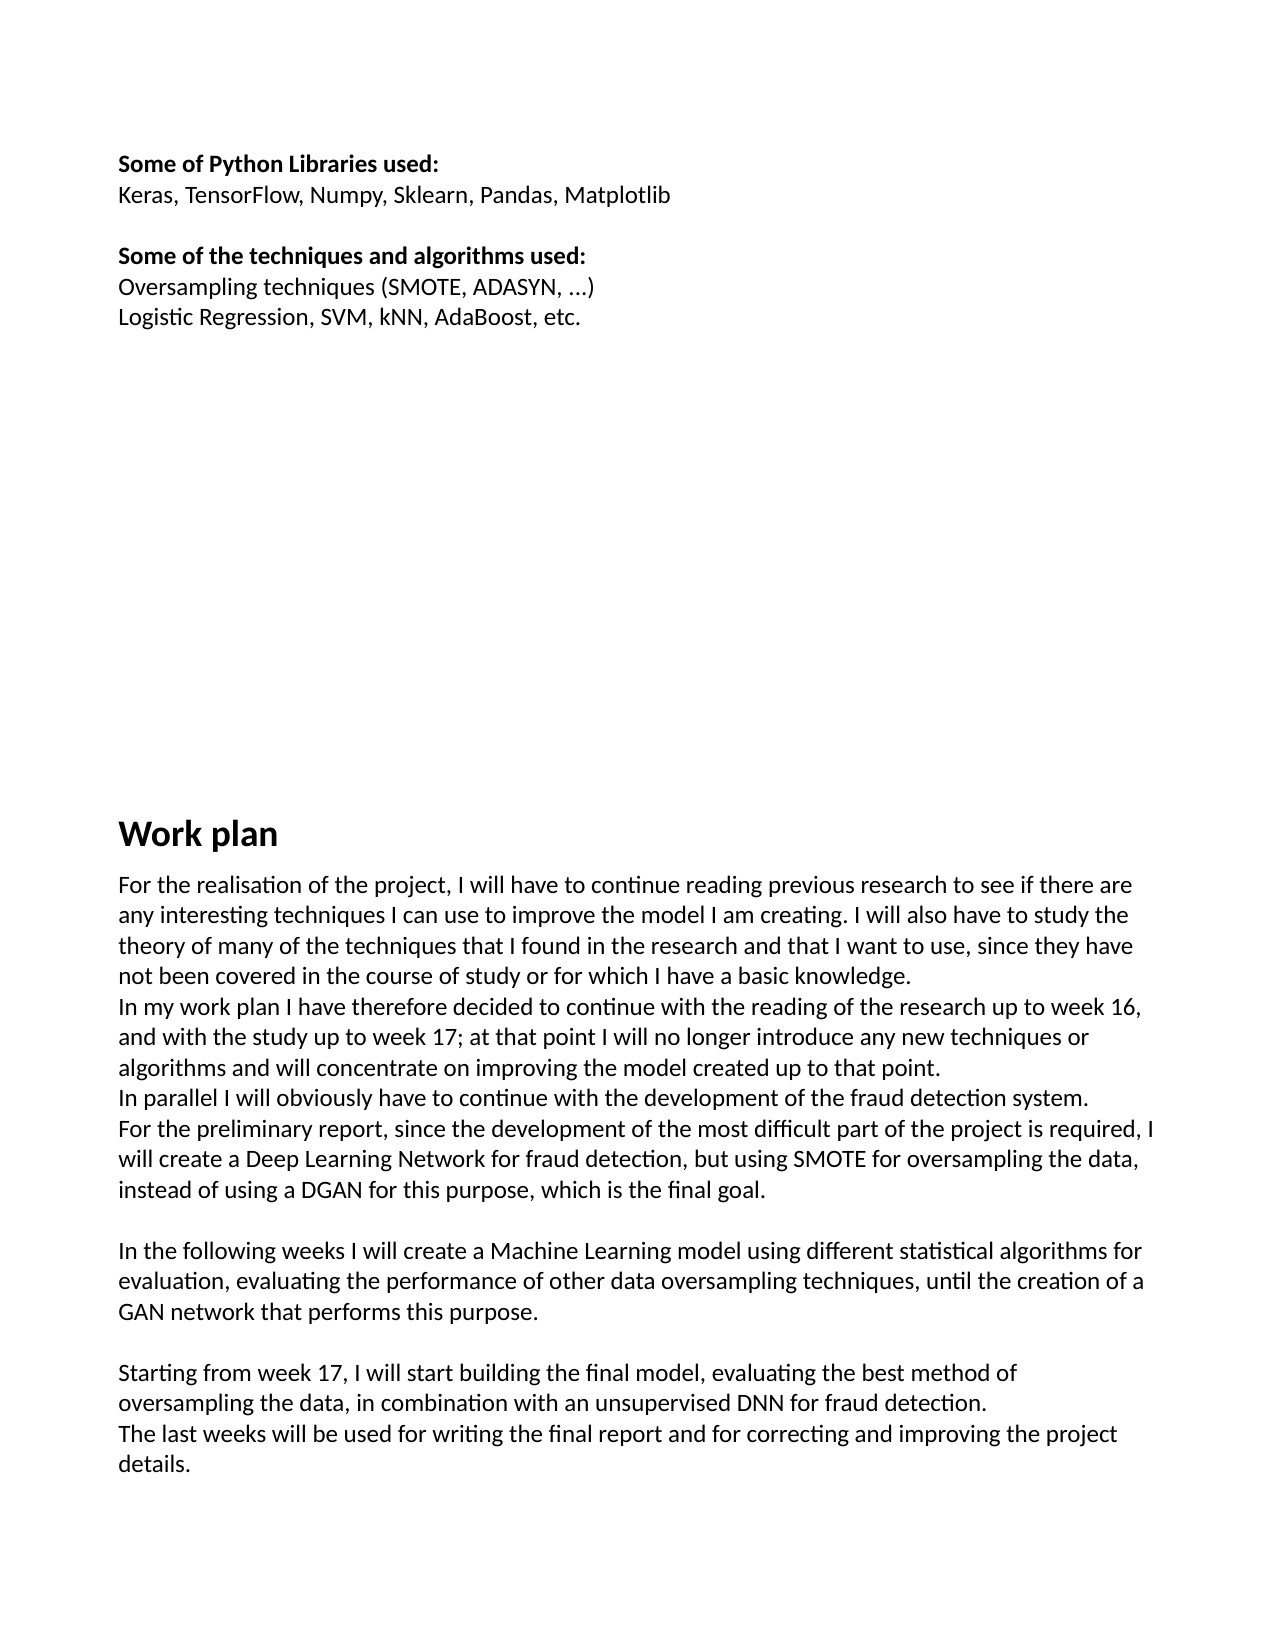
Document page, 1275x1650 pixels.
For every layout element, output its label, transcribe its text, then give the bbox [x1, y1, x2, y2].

text Some of the techniques and algorithms used: [118, 240, 1157, 271]
text Logistic Regression, SVM, kNN, AdaBoost, etc. [118, 301, 1157, 332]
subtitle Work plan [118, 810, 1157, 856]
text Keras, TensorFlow, Numpy, Sklearn, Pandas, Matplotlib [118, 179, 1157, 210]
text In parallel I will obviously have to continue with the development of the fraud detection system. [118, 1082, 1157, 1113]
text Starting from week 17, I will start building the final model, evaluating the best method of oversampling the data, in combination with an unsupervised DNN for fraud detection. [118, 1357, 1157, 1418]
text Oversampling techniques (SMOTE, ADASYN, ...) [118, 271, 1157, 301]
text In the following weeks I will create a Machine Learning model using different statistical algorithms for evaluation, evaluating the performance of other data oversampling techniques, until the creation of a GAN network that performs this purpose. [118, 1235, 1157, 1327]
text The last weeks will be used for writing the final report and for correcting and improving the project details. [118, 1418, 1157, 1479]
text In my work plan I have therefore decided to continue with the reading of the research up to week 16, and with the study up to week 17; at that point I will no longer introduce any new techniques or algorithms and will concentrate on improving the model created up to that point. [118, 991, 1157, 1082]
text For the preliminary report, since the development of the most difficult part of the project is required, I will create a Deep Learning Network for fraud detection, but using SMOTE for oversampling the data, instead of using a DGAN for this purpose, which is the final goal. [118, 1113, 1157, 1204]
text Some of Python Libraries used: [118, 149, 1157, 179]
text For the realisation of the project, I will have to continue reading previous research to see if there are any interesting techniques I can use to improve the model I am creating. I will also have to study the theory of many of the techniques that I found in the research and that I want to use, since they have not been covered in the course of study or for which I have a basic knowledge. [118, 869, 1157, 991]
